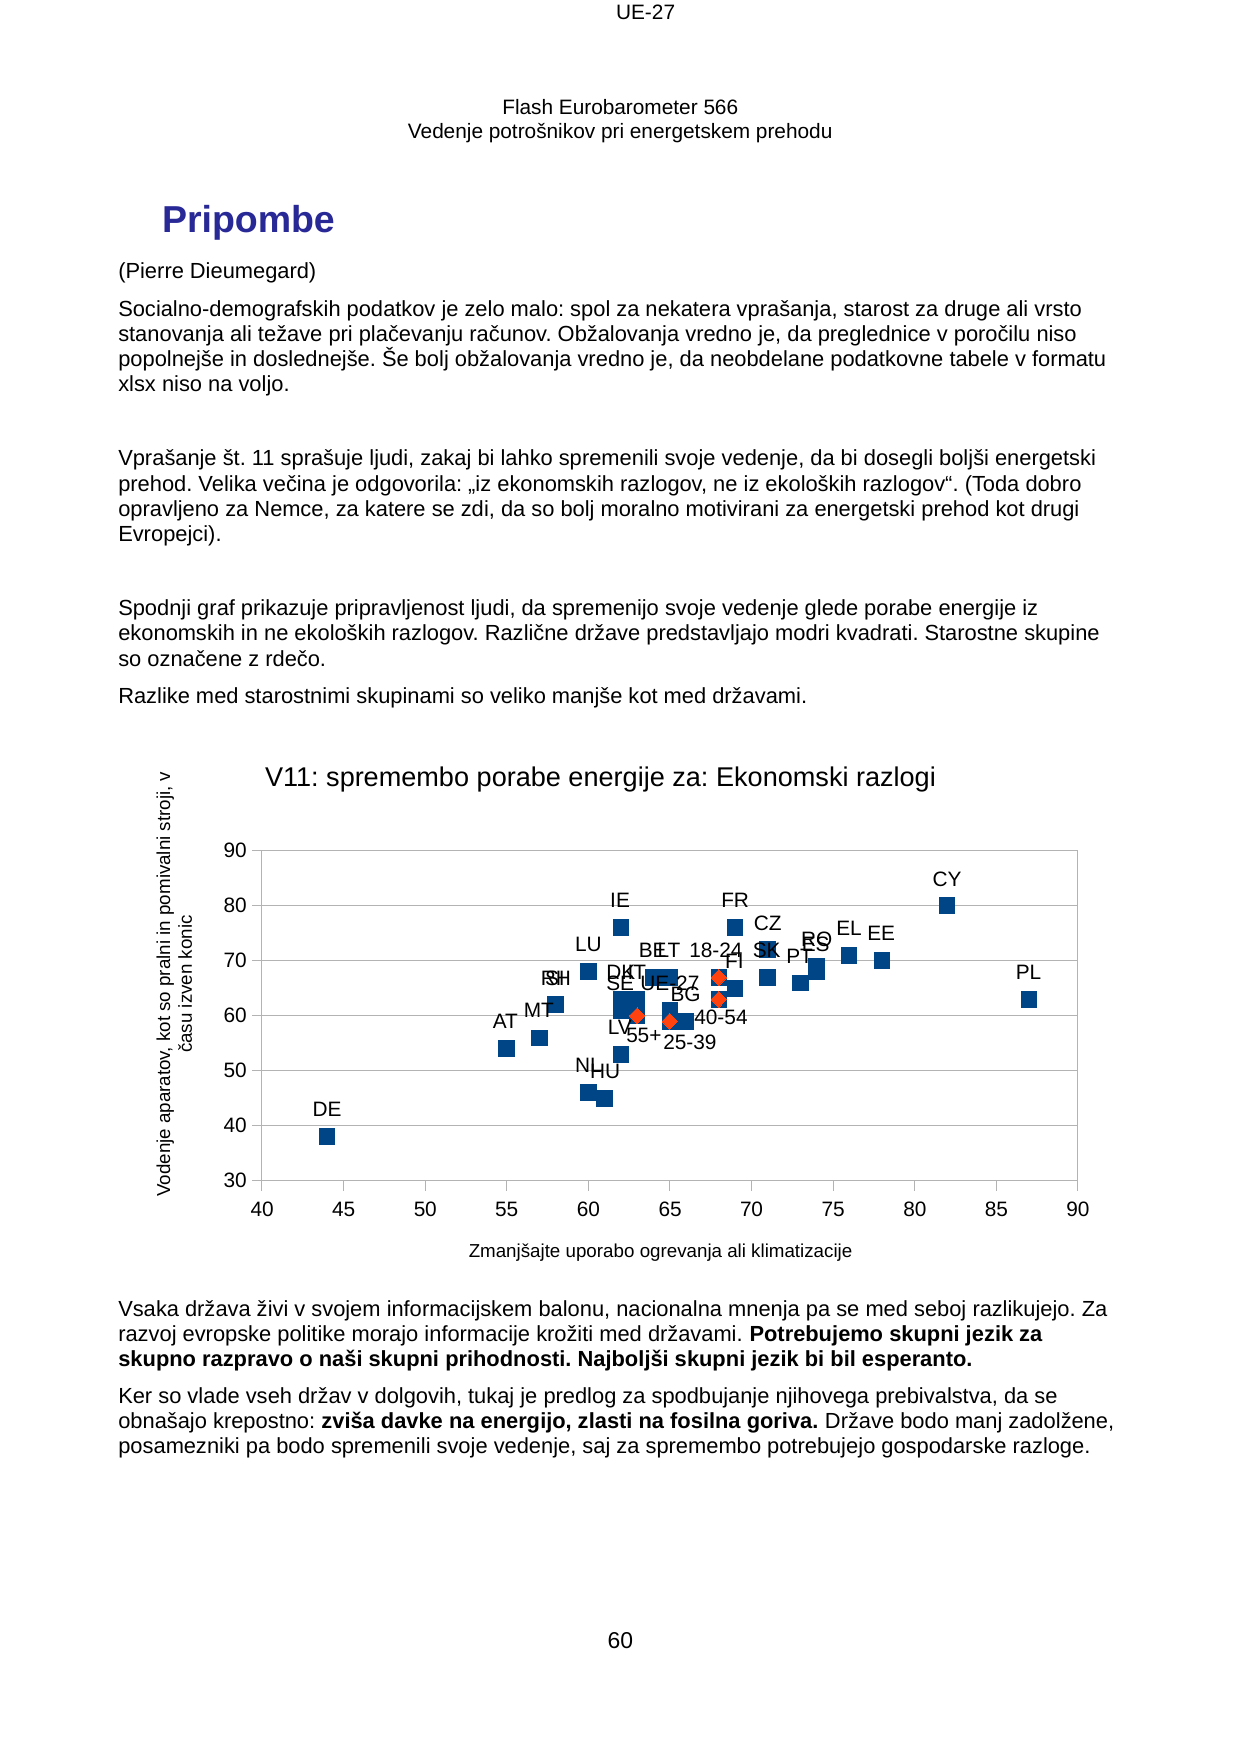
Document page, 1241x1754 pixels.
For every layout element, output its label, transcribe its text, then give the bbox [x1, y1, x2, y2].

text Spodnji graf prikazuje pripravljenost ljudi, da spremenijo svoje vedenje glede porabe energije iz ekonomskih in ne ekoloških razlogov. Različne države predstavljajo modri kvadrati. Starostne skupine so označene z rdečo. [118, 595, 1122, 671]
text Razlike med starostnimi skupinami so veliko manjše kot med državami. [118, 683, 1122, 708]
text Socialno-demografskih podatkov je zelo malo: spol za nekatera vprašanja, starost za druge ali vrsto stanovanja ali težave pri plačevanju računov. Obžalovanja vredno je, da preglednice v poročilu niso popolnejše in doslednejše. Še bolj obžalovanja vredno je, da neobdelane podatkovne tabele v formatu xlsx niso na voljo. [118, 296, 1122, 396]
subtitle Pripombe [118, 197, 1122, 240]
text Ker so vlade vseh držav v dolgovih, tukaj je predlog za spodbujanje njihovega prebivalstva, da se obnašajo krepostno: zviša davke na energijo, zlasti na fosilna goriva. Države bodo manj zadolžene, posamezniki pa bodo spremenili svoje vedenje, saj za spremembo potrebujejo gospodarske razloge. [118, 1383, 1122, 1459]
text (Pierre Dieumegard) [118, 258, 1122, 284]
text Vprašanje št. 11 sprašuje ljudi, zakaj bi lahko spremenili svoje vedenje, da bi dosegli boljši energetski prehod. Velika večina je odgovorila: „iz ekonomskih razlogov, ne iz ekoloških razlogov“. (Toda dobro opravljeno za Nemce, za katere se zdi, da so bolj moralno motivirani za energetski prehod kot drugi Evropejci). [118, 445, 1122, 546]
text Vsaka država živi v svojem informacijskem balonu, nacionalna mnenja pa se med seboj razlikujejo. Za razvoj evropske politike morajo informacije krožiti med državami. Potrebujemo skupni jezik za skupno razpravo o naši skupni prihodnosti. Najboljši skupni jezik bi bil esperanto. [118, 720, 1122, 1371]
